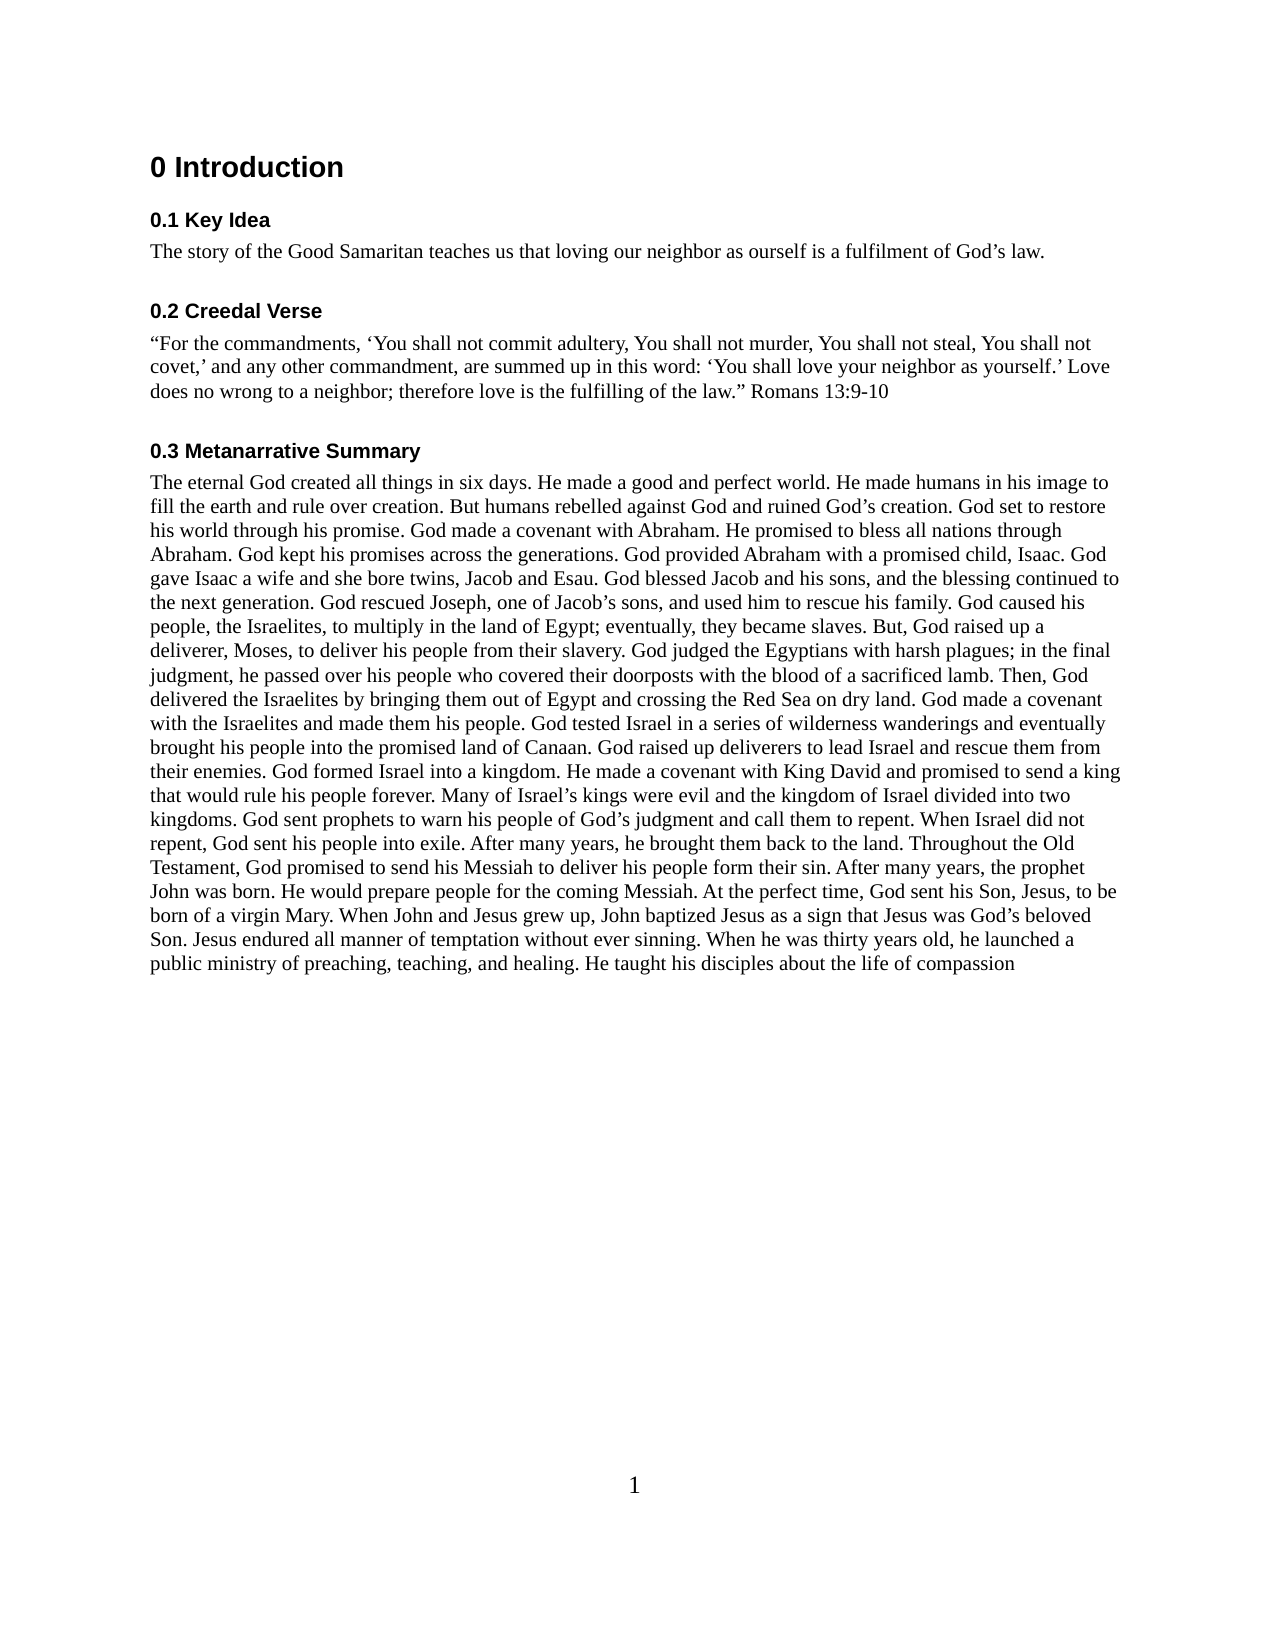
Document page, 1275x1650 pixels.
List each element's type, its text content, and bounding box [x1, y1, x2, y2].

subtitle 0 Introduction [150, 150, 1125, 183]
subtitle 0.2 Creedal Verse [150, 299, 1125, 323]
text The story of the Good Samaritan teaches us that loving our neighbor as ourself is a fulfilment of God’s law. [150, 239, 1125, 263]
text The eternal God created all things in six days. He made a good and perfect world. He made humans in his image to fill the earth and rule over creation. But humans rebelled against God and ruined God’s creation. God set to restore his world through his promise. God made a covenant with Abraham. He promised to bless all nations through Abraham. God kept his promises across the generations. God provided Abraham with a promised child, Isaac. God gave Isaac a wife and she bore twins, Jacob and Esau. God blessed Jacob and his sons, and the blessing continued to the next generation. God rescued Joseph, one of Jacob’s sons, and used him to rescue his family. God caused his people, the Israelites, to multiply in the land of Egypt; eventually, they became slaves. But, God raised up a deliverer, Moses, to deliver his people from their slavery. God judged the Egyptians with harsh plagues; in the final judgment, he passed over his people who covered their doorposts with the blood of a sacrificed lamb. Then, God delivered the Israelites by bringing them out of Egypt and crossing the Red Sea on dry land. God made a covenant with the Israelites and made them his people. God tested Israel in a series of wilderness wanderings and eventually brought his people into the promised land of Canaan. God raised up deliverers to lead Israel and rescue them from their enemies. God formed Israel into a kingdom. He made a covenant with King David and promised to send a king that would rule his people forever. Many of Israel’s kings were evil and the kingdom of Israel divided into two kingdoms. God sent prophets to warn his people of God’s judgment and call them to repent. When Israel did not repent, God sent his people into exile. After many years, he brought them back to the land. Throughout the Old Testament, God promised to send his Messiah to deliver his people form their sin. After many years, the prophet John was born. He would prepare people for the coming Messiah. At the perfect time, God sent his Son, Jesus, to be born of a virgin Mary. When John and Jesus grew up, John baptized Jesus as a sign that Jesus was God’s beloved Son. Jesus endured all manner of temptation without ever sinning. When he was thirty years old, he launched a public ministry of preaching, teaching, and healing. He taught his disciples about the life of compassion [150, 470, 1125, 975]
subtitle 0.1 Key Idea [150, 207, 1125, 231]
text “For the commandments, ‘You shall not commit adultery, You shall not murder, You shall not steal, You shall not covet,’ and any other commandment, are summed up in this word: ‘You shall love your neighbor as yourself.’ Love does no wrong to a neighbor; therefore love is the fulfilling of the law.” Romans 13:9-10 [150, 330, 1125, 403]
subtitle 0.3 Metanarrative Summary [150, 438, 1125, 462]
